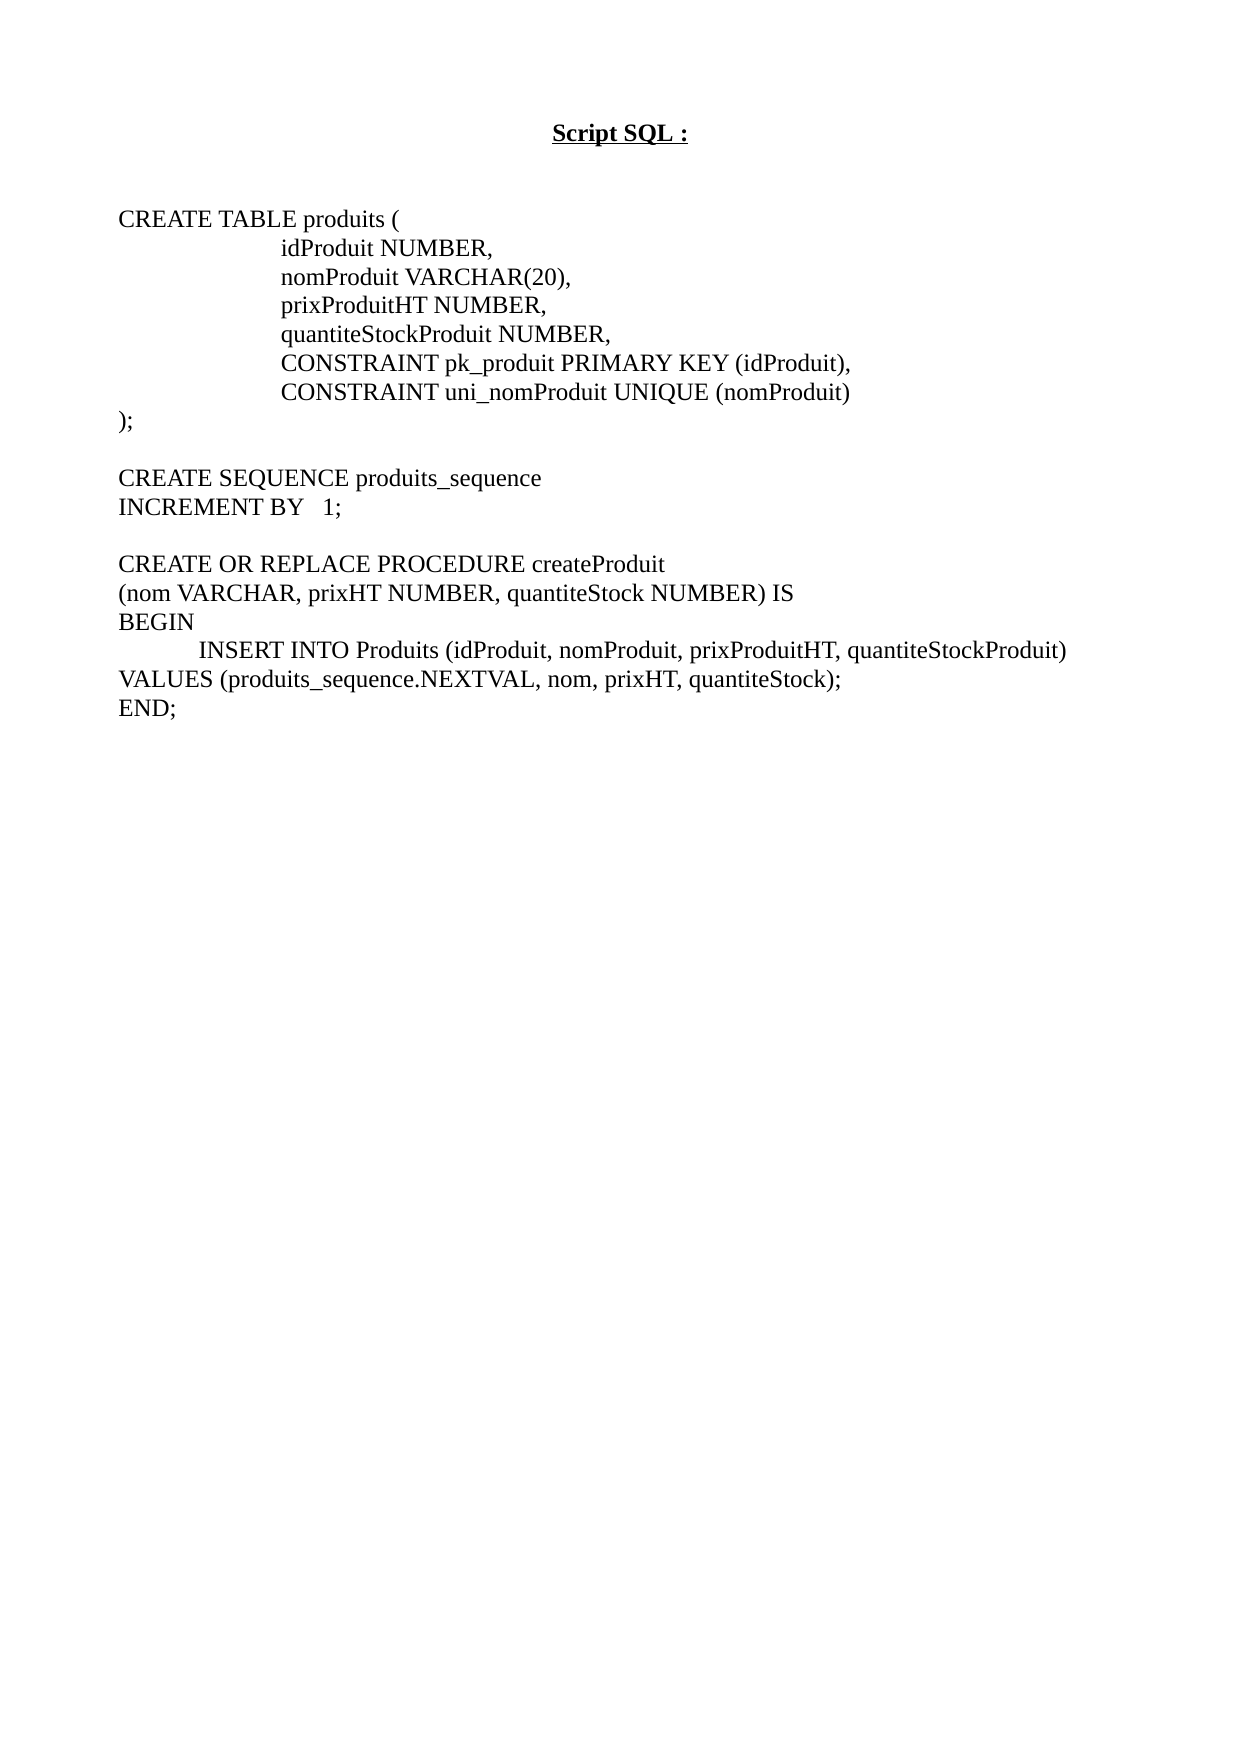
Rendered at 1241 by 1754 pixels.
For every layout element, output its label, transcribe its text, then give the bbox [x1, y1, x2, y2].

text INSERT INTO Produits (idProduit, nomProduit, prixProduitHT, quantiteStockProduit) VALUES (produits_sequence.NEXTVAL, nom, prixHT, quantiteStock); [118, 636, 1122, 693]
text ); [118, 406, 1122, 434]
text CREATE TABLE produits ( [118, 204, 1122, 233]
text idProduit NUMBER, [118, 233, 1122, 262]
text CREATE OR REPLACE PROCEDURE createProduit [118, 549, 1122, 578]
text CONSTRAINT uni_nomProduit UNIQUE (nomProduit) [118, 377, 1122, 406]
text quantiteStockProduit NUMBER, [118, 319, 1122, 348]
text nomProduit VARCHAR(20), [118, 262, 1122, 291]
text INCREMENT BY 1; [118, 492, 1122, 521]
text prixProduitHT NUMBER, [118, 291, 1122, 319]
text CONSTRAINT pk_produit PRIMARY KEY (idProduit), [118, 348, 1122, 377]
text (nom VARCHAR, prixHT NUMBER, quantiteStock NUMBER) IS [118, 578, 1122, 607]
text CREATE SEQUENCE produits_sequence [118, 463, 1122, 492]
text END; [118, 693, 1122, 722]
text BEGIN [118, 607, 1122, 636]
text Script SQL : [118, 118, 1122, 147]
